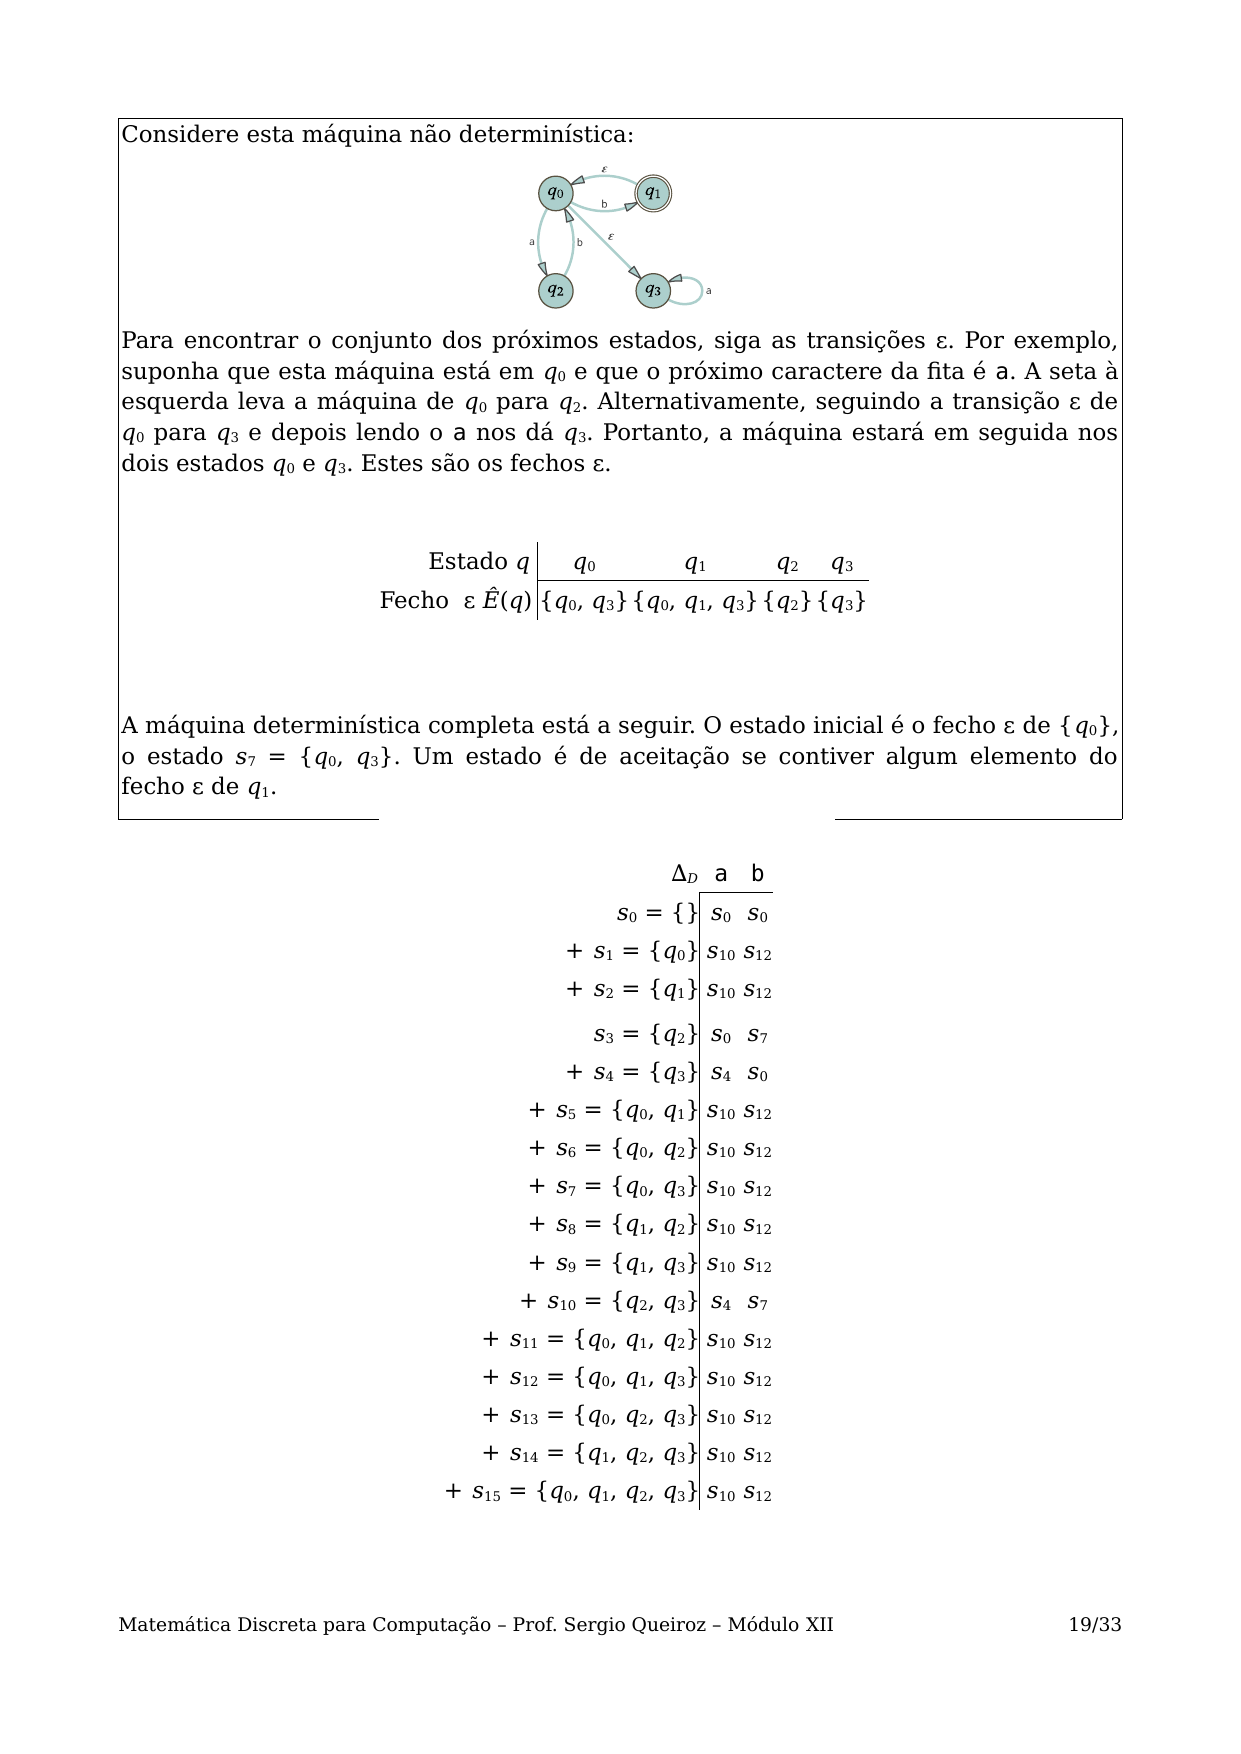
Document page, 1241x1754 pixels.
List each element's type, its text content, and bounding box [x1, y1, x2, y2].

table_cell s0 = {} [441, 892, 699, 931]
table_cell + s1 = {q0} [441, 931, 699, 969]
table_cell s12 [742, 970, 773, 1014]
table_cell s10 [700, 970, 742, 1014]
table_cell s12 [742, 1129, 773, 1167]
table_header Estado q [371, 542, 537, 580]
table_cell s0 [742, 1052, 773, 1090]
text A máquina determinística completa está a seguir. O estado inicial é o fecho ε de {q0}, o estado s7 = {q0, q3}. Um estado é de aceitação se contiver algum elemento do fecho ε de q1. [119, 709, 1122, 800]
table_cell s10 [700, 1205, 742, 1243]
text [119, 816, 1122, 1545]
table_cell s10 [700, 1090, 742, 1128]
table_header q2 [760, 542, 814, 580]
table_cell + s12 = {q0, q1, q3} [441, 1357, 699, 1395]
table_cell Fecho ε Ê(q) [371, 580, 537, 619]
table_cell s10 [700, 1243, 742, 1281]
table_cell + s13 = {q0, q2, q3} [441, 1395, 699, 1433]
table_cell + s10 = {q2, q3} [441, 1281, 699, 1319]
table_cell s0 [742, 893, 773, 931]
table_cell s10 [700, 1395, 742, 1433]
table_header ∆D [441, 854, 700, 892]
table_cell s10 [700, 1129, 742, 1167]
table_header b [742, 854, 773, 892]
table_cell s3 = {q2} [441, 1014, 699, 1052]
table_cell s10 [700, 1319, 742, 1357]
table_cell s10 [700, 931, 742, 969]
text Considere esta máquina não determinística: [119, 119, 1122, 148]
table_cell + s5 = {q0, q1} [441, 1090, 699, 1128]
table_header a [700, 854, 742, 892]
table_cell s7 [742, 1014, 773, 1052]
table_cell s4 [700, 1052, 742, 1090]
table_cell s12 [742, 1243, 773, 1281]
table_cell s10 [700, 1472, 742, 1510]
table_header q1 [630, 542, 760, 580]
text Para encontrar o conjunto dos próximos estados, siga as transições ε. Por exemplo, suponha que esta máquina está em q0 e que o próximo caractere da fita é a. A seta à esquerda leva a máquina de q0 para q2. Alternativamente, seguindo a transição ε de q0 para q3 e depois lendo o a nos dá q3. Portanto, a máquina estará em seguida nos dois estados q0 e q3. Estes são os fechos ε. [119, 324, 1122, 476]
table_cell s12 [742, 1395, 773, 1433]
table_cell s10 [700, 1434, 742, 1472]
table_cell s12 [742, 931, 773, 969]
table_cell s10 [700, 1167, 742, 1205]
table_header q3 [814, 542, 869, 580]
table_cell s7 [742, 1281, 773, 1319]
table_cell {q0, q1, q3} [630, 581, 760, 619]
table_cell + s15 = {q0, q1, q2, q3} [441, 1472, 699, 1510]
table_cell s12 [742, 1357, 773, 1395]
table_cell + s9 = {q1, q3} [441, 1243, 699, 1281]
table_cell s12 [742, 1090, 773, 1128]
table_cell {q3} [814, 581, 869, 619]
table_cell + s6 = {q0, q2} [441, 1129, 699, 1167]
table_cell s12 [742, 1434, 773, 1472]
table_cell s0 [700, 893, 742, 931]
table_cell s12 [742, 1205, 773, 1243]
table_cell + s4 = {q3} [441, 1052, 699, 1090]
table_cell {q2} [760, 581, 814, 619]
table_cell s12 [742, 1472, 773, 1510]
table_cell + s2 = {q1} [441, 970, 699, 1014]
table_cell s0 [700, 1014, 742, 1052]
table_cell s12 [742, 1167, 773, 1205]
table_cell + s14 = {q1, q2, q3} [441, 1434, 699, 1472]
table_cell + s7 = {q0, q3} [441, 1167, 699, 1205]
table_cell s12 [742, 1319, 773, 1357]
table_cell s4 [700, 1281, 742, 1319]
table_cell s10 [700, 1357, 742, 1395]
table_header q0 [538, 542, 630, 580]
table_cell {q0, q3} [538, 581, 630, 619]
table_cell + s8 = {q1, q2} [441, 1205, 699, 1243]
table_cell + s11 = {q0, q1, q2} [441, 1319, 699, 1357]
